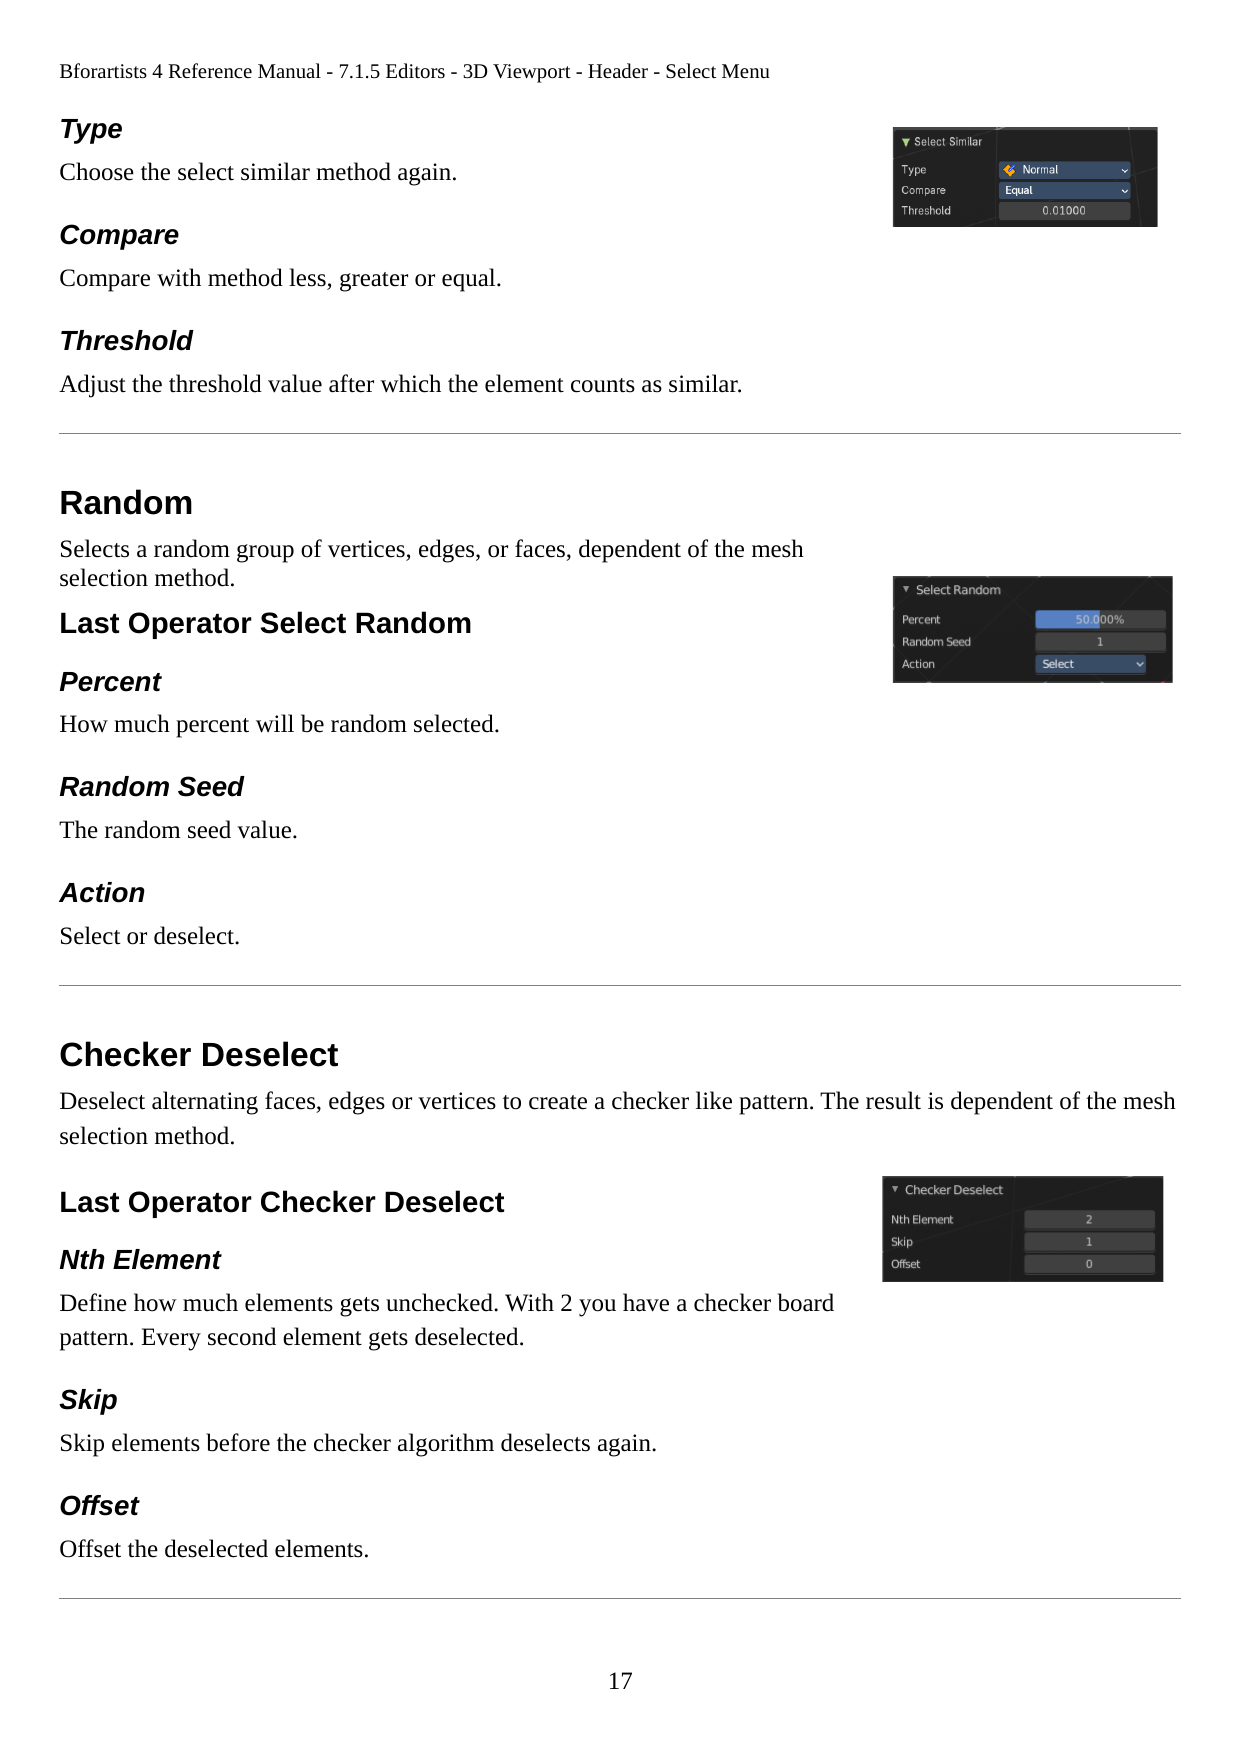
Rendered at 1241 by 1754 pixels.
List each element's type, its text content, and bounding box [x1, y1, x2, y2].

text Adjust the threshold value after which the element counts as similar. [59, 369, 1181, 398]
subtitle Offset [59, 1489, 1181, 1521]
subtitle Percent [59, 665, 1181, 697]
subtitle Random Seed [59, 771, 1181, 803]
subtitle Last Operator Select Random [59, 606, 892, 640]
text The random seed value. [59, 815, 1181, 844]
subtitle [1164, 1243, 1181, 1275]
text Select or deselect. [59, 921, 1181, 950]
text Deselect alternating faces, edges or vertices to create a checker like pattern. The result is dependent of the mesh selection method. [59, 1086, 1181, 1149]
picture [882, 1176, 1164, 1282]
text Choose the select similar method again. [59, 157, 892, 186]
text Skip elements before the checker algorithm deselects again. [59, 1428, 1181, 1457]
subtitle Nth Element [59, 1243, 882, 1275]
text Offset the deselected elements. [59, 1534, 1181, 1563]
text Compare with method less, greater or equal. [59, 263, 1181, 292]
text Selects a random group of vertices, edges, or faces, dependent of the mesh selection method. [59, 534, 1181, 592]
subtitle Type [59, 113, 1181, 144]
subtitle Last Operator Checker Deselect [59, 1184, 882, 1218]
subtitle Compare [59, 218, 1181, 250]
subtitle Random [59, 483, 1181, 522]
subtitle Threshold [59, 324, 1181, 356]
picture [892, 127, 1158, 227]
text Define how much elements gets unchecked. With 2 you have a checker board pattern. Every second element gets deselected. [59, 1288, 1181, 1351]
text How much percent will be random selected. [59, 709, 1181, 738]
subtitle Skip [59, 1384, 1181, 1416]
subtitle Checker Deselect [59, 1035, 1181, 1074]
picture [892, 576, 1173, 683]
subtitle Action [59, 877, 1181, 909]
